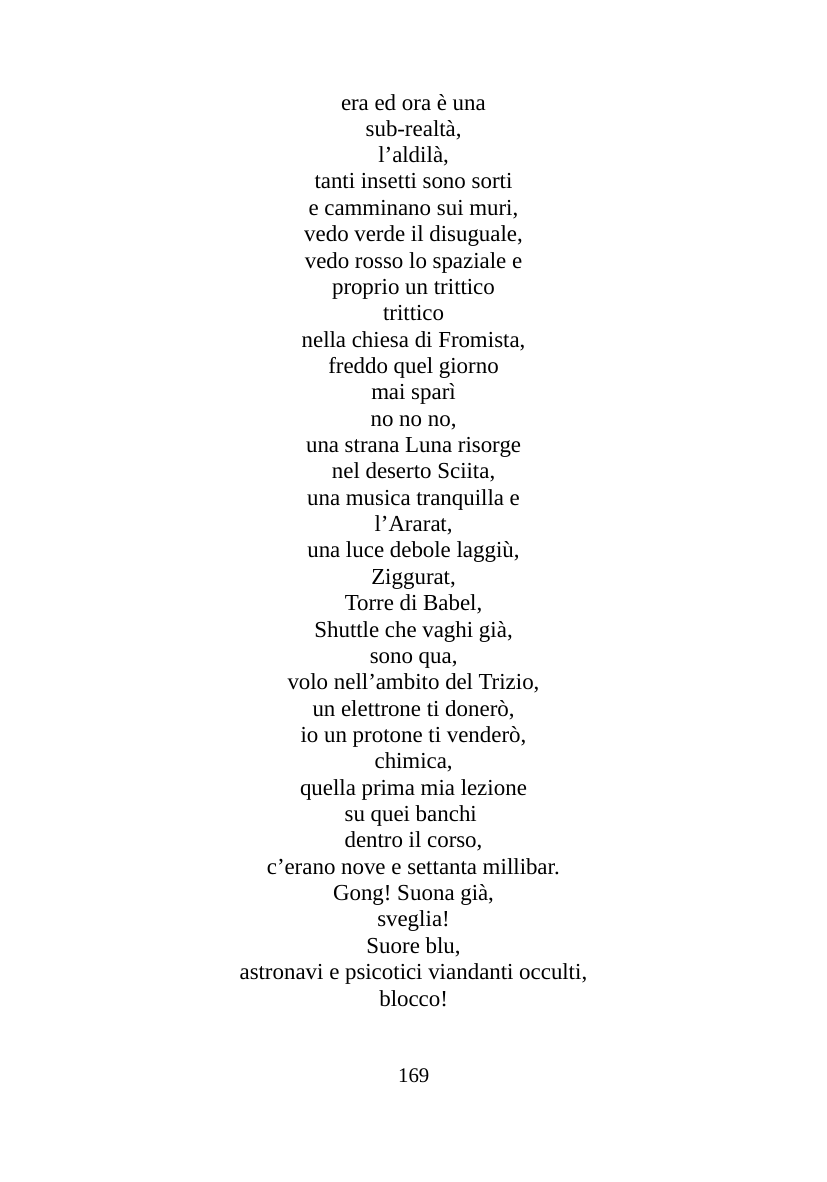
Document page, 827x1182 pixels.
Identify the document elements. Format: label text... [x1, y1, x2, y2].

text su quei banchi [88, 800, 738, 826]
text volo nell’ambito del Trizio, [88, 668, 738, 695]
text Torre di Babel, [88, 589, 738, 616]
text chimica, [88, 747, 738, 774]
text mai sparì [88, 378, 738, 405]
text l’Ararat, [88, 510, 738, 537]
text no no no, [88, 405, 738, 431]
text blocco! [88, 984, 738, 1011]
text astronavi e psicotici viandanti occulti, [88, 958, 738, 984]
text una strana Luna risorge [88, 431, 738, 457]
text l’aldilà, [88, 141, 738, 168]
text Gong! Suona già, [88, 879, 738, 906]
text sub-realtà, [88, 115, 738, 141]
text Shuttle che vaghi già, [88, 616, 738, 642]
text sveglia! [88, 906, 738, 932]
text Suore blu, [88, 932, 738, 958]
text un elettrone ti donerò, [88, 695, 738, 721]
text quella prima mia lezione [88, 774, 738, 800]
text trittico [88, 299, 738, 326]
text c’erano nove e settanta millibar. [88, 853, 738, 879]
text nella chiesa di Fromista, [88, 326, 738, 352]
text vedo verde il disuguale, [88, 220, 738, 247]
text freddo quel giorno [88, 352, 738, 378]
text sono qua, [88, 642, 738, 668]
text nel deserto Sciita, [88, 457, 738, 484]
text proprio un trittico [88, 273, 738, 299]
text vedo rosso lo spaziale e [88, 247, 738, 273]
text era ed ora è una [88, 88, 738, 115]
text Ziggurat, [88, 563, 738, 589]
text e camminano sui muri, [88, 194, 738, 220]
text una musica tranquilla e [88, 484, 738, 510]
text io un protone ti venderò, [88, 721, 738, 747]
text tanti insetti sono sorti [88, 168, 738, 194]
text dentro il corso, [88, 826, 738, 853]
text una luce debole laggiù, [88, 537, 738, 563]
